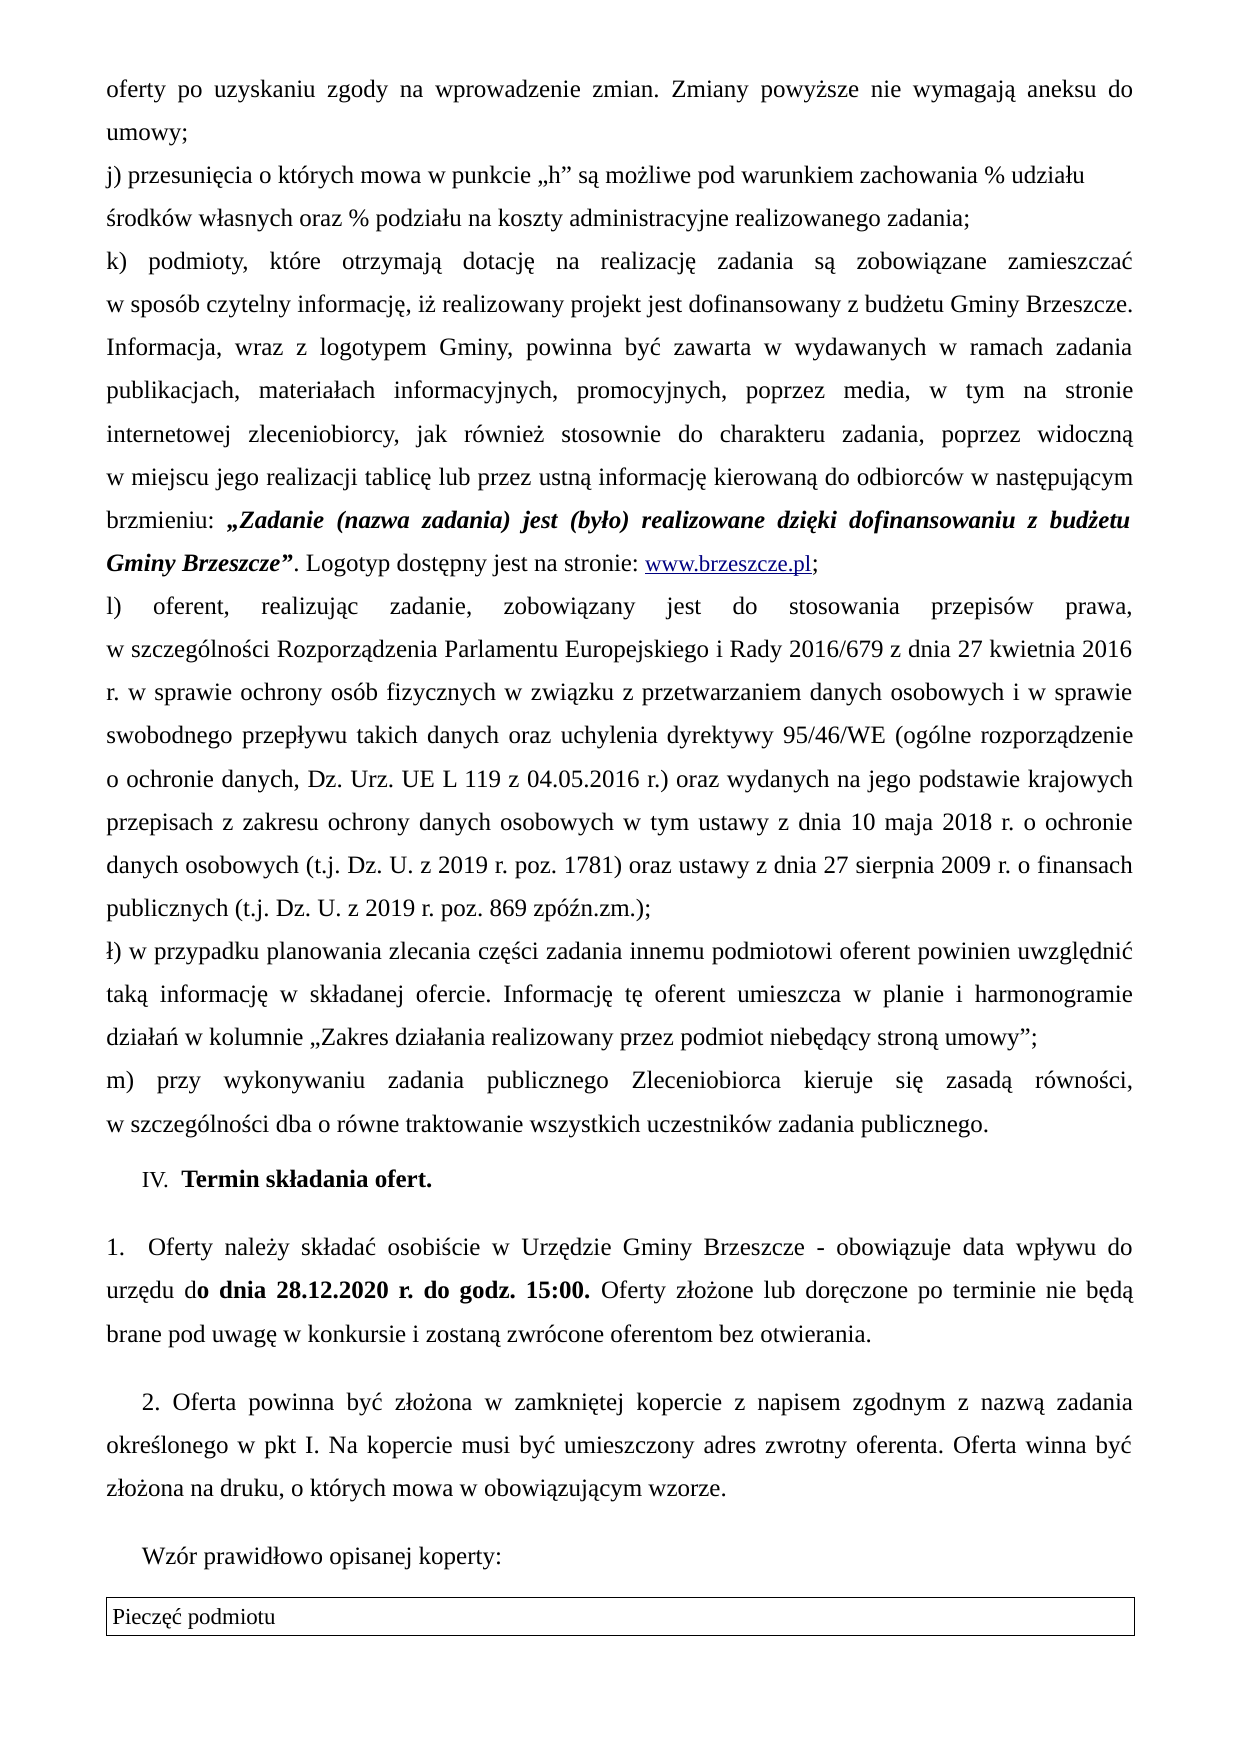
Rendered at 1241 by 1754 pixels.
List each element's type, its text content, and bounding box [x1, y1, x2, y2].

text m) przy wykonywaniu zadania publicznego Zleceniobiorca kieruje się zasadą równości, w szczególności dba o równe traktowanie wszystkich uczestników zadania publicznego. [106, 1066, 1134, 1137]
text Wzór prawidłowo opisanej koperty: [106, 1541, 1134, 1570]
text l) oferent, realizując zadanie, zobowiązany jest do stosowania przepisów prawa, w szczególności Rozporządzenia Parlamentu Europejskiego i Rady 2016/679 z dnia 27 kwietnia 2016 r. w sprawie ochrony osób fizycznych w związku z przetwarzaniem danych osobowych i w sprawie swobodnego przepływu takich danych oraz uchylenia dyrektywy 95/46/WE (ogólne rozporządzenie o ochronie danych, Dz. Urz. UE L 119 z 04.05.2016 r.) oraz wydanych na jego podstawie krajowych przepisach z zakresu ochrony danych osobowych w tym ustawy z dnia 10 maja 2018 r. o ochronie danych osobowych (t.j. Dz. U. z 2019 r. poz. 1781) oraz ustawy z dnia 27 sierpnia 2009 r. o finansach publicznych (t.j. Dz. U. z 2019 r. poz. 869 zpóźn.zm.); [106, 591, 1134, 922]
text 2. Oferta powinna być złożona w zamkniętej kopercie z napisem zgodnym z nazwą zadania określonego w pkt I. Na kopercie musi być umieszczony adres zwrotny oferenta. Oferta winna być złożona na druku, o których mowa w obowiązującym wzorze. [106, 1387, 1134, 1502]
text 1. Oferty należy składać osobiście w Urzędzie Gminy Brzeszcze - obowiązuje data wpływu do urzędu do dnia 28.12.2020 r. do godz. 15:00. Oferty złożone lub doręczone po terminie nie będą brane pod uwagę w konkursie i zostaną zwrócone oferentom bez otwierania. [106, 1232, 1134, 1347]
text k) podmioty, które otrzymają dotację na realizację zadania są zobowiązane zamieszczać w sposób czytelny informację, iż realizowany projekt jest dofinansowany z budżetu Gminy Brzeszcze. Informacja, wraz z logotypem Gminy, powinna być zawarta w wydawanych w ramach zadania publikacjach, materiałach informacyjnych, promocyjnych, poprzez media, w tym na stronie internetowej zleceniobiorcy, jak również stosownie do charakteru zadania, poprzez widoczną w miejscu jego realizacji tablicę lub przez ustną informację kierowaną do odbiorców w następującym brzmieniu: „Zadanie (nazwa zadania) jest (było) realizowane dzięki dofinansowaniu z budżetu Gminy Brzeszcze”. Logotyp dostępny jest na stronie: www.brzeszcze.pl; [106, 246, 1134, 577]
list Termin składania ofert. [106, 1164, 1134, 1193]
text j) przesunięcia o których mowa w punkcie „h” są możliwe pod warunkiem zachowania % udziału środków własnych oraz % podziału na koszty administracyjne realizowanego zadania; [106, 160, 1134, 232]
text oferty po uzyskaniu zgody na wprowadzenie zmian. Zmiany powyższe nie wymagają aneksu do umowy; [106, 74, 1134, 146]
table_header Pieczęć podmiotu [107, 1598, 1134, 1635]
text ł) w przypadku planowania zlecania części zadania innemu podmiotowi oferent powinien uwzględnić taką informację w składanej ofercie. Informację tę oferent umieszcza w planie i harmonogramie działań w kolumnie „Zakres działania realizowany przez podmiot niebędący stroną umowy”; [106, 936, 1134, 1051]
